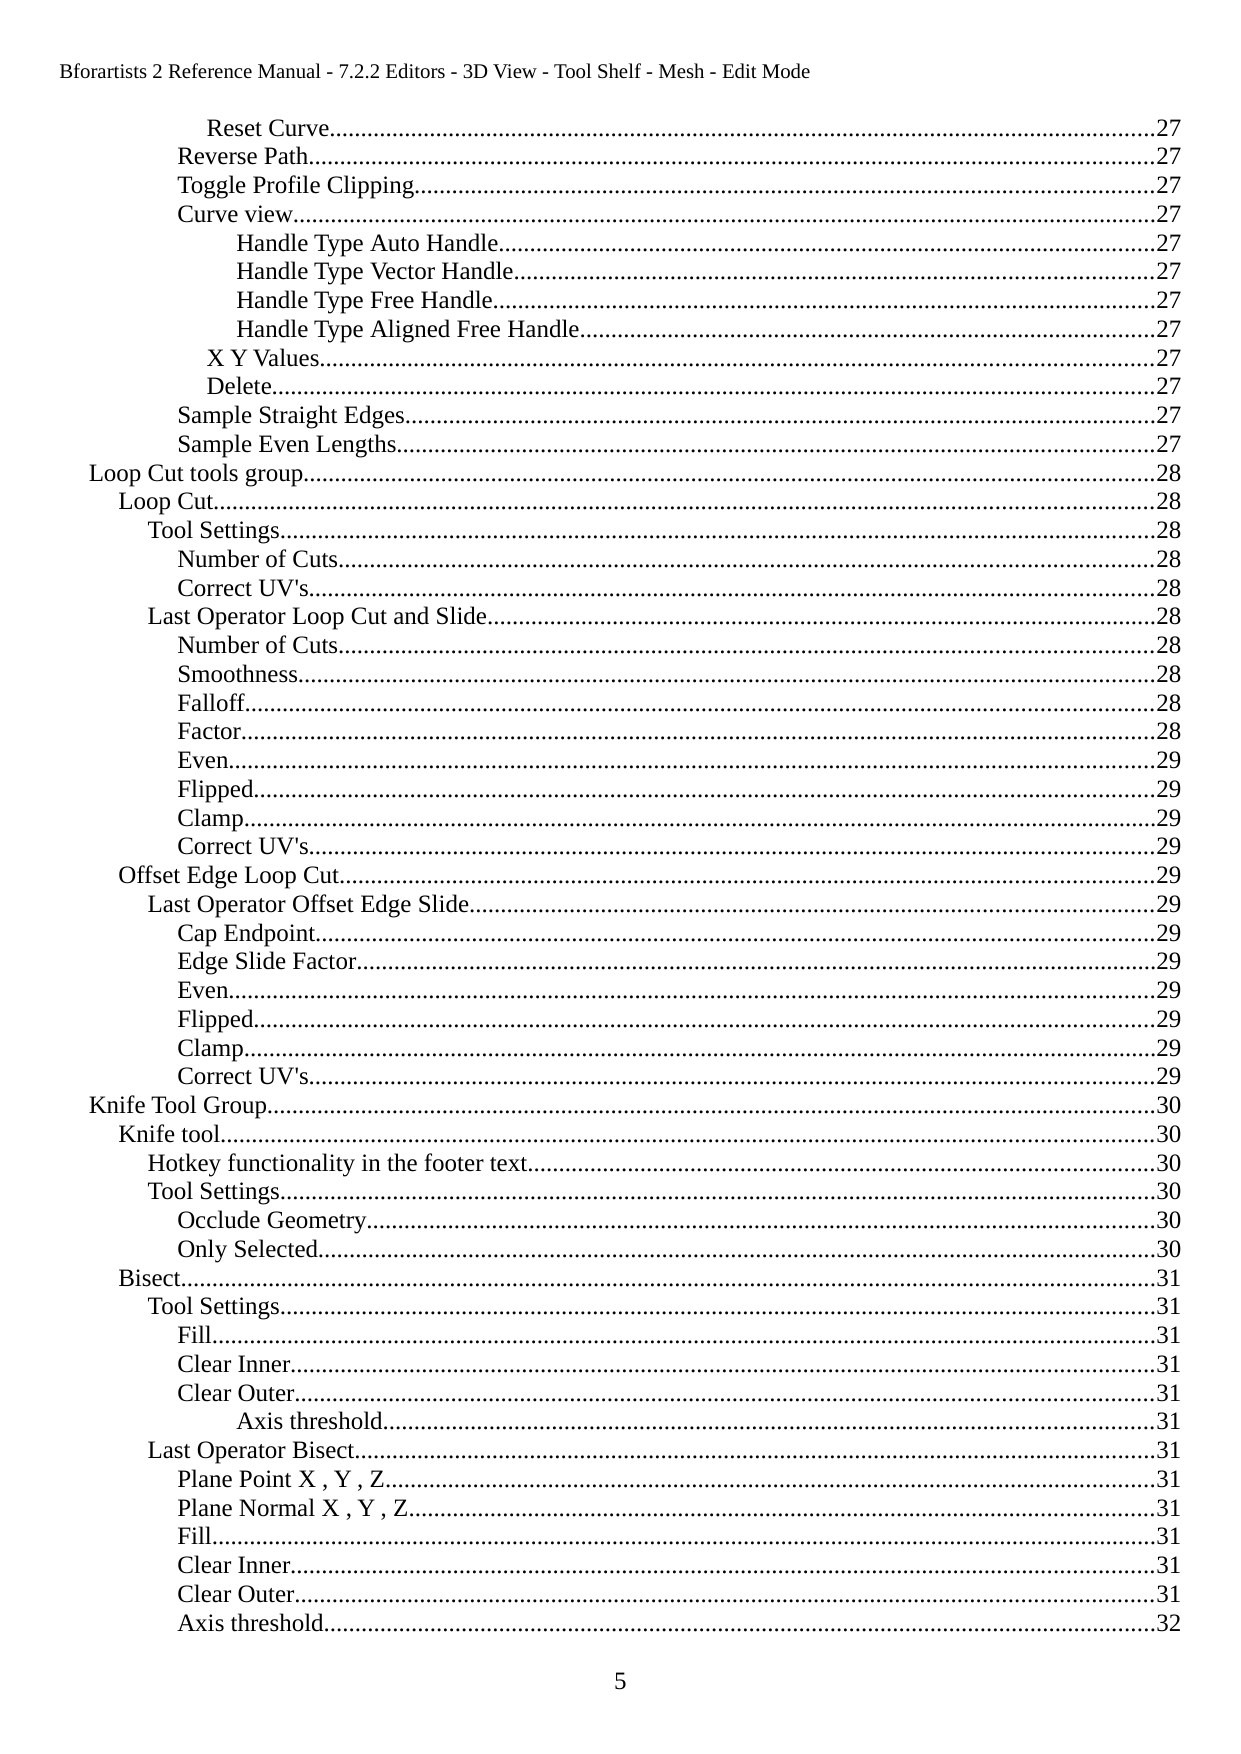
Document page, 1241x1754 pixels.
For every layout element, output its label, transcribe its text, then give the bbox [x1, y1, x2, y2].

text Hotkey functionality in the footer text 30 [147, 1148, 1181, 1176]
text Axis threshold 32 [177, 1608, 1181, 1636]
text Sample Even Lengths 27 [177, 429, 1181, 458]
text Flipped 29 [177, 774, 1181, 803]
text Flipped 29 [177, 1004, 1181, 1033]
text Handle Type Auto Handle 27 [236, 228, 1181, 256]
text Correct UV's 29 [177, 831, 1181, 860]
text Knife Tool Group 30 [88, 1090, 1181, 1119]
text Clamp 29 [177, 803, 1181, 831]
text Toggle Profile Clipping 27 [177, 170, 1181, 199]
text Correct UV's 28 [177, 573, 1181, 601]
text Number of Cuts 28 [177, 630, 1181, 659]
text Only Selected 30 [177, 1234, 1181, 1263]
text Plane Normal X , Y , Z 31 [177, 1493, 1181, 1521]
text Handle Type Vector Handle 27 [236, 256, 1181, 285]
text Handle Type Aligned Free Handle 27 [236, 314, 1181, 343]
text Sample Straight Edges 27 [177, 400, 1181, 429]
text Reset Curve 27 [206, 113, 1181, 141]
text Fill 31 [177, 1521, 1181, 1550]
text Clamp 29 [177, 1033, 1181, 1061]
text Last Operator Bisect 31 [147, 1435, 1181, 1464]
text Axis threshold 31 [236, 1406, 1181, 1435]
text Factor 28 [177, 716, 1181, 745]
text Bisect 31 [118, 1263, 1181, 1291]
text Last Operator Offset Edge Slide 29 [147, 889, 1181, 918]
text Occlude Geometry 30 [177, 1205, 1181, 1234]
text Offset Edge Loop Cut 29 [118, 860, 1181, 889]
text Smoothness 28 [177, 659, 1181, 688]
text Reverse Path 27 [177, 141, 1181, 170]
text Edge Slide Factor 29 [177, 946, 1181, 975]
text Loop Cut 28 [118, 486, 1181, 515]
text Loop Cut tools group 28 [88, 458, 1181, 486]
text Plane Point X , Y , Z 31 [177, 1464, 1181, 1493]
text Clear Outer 31 [177, 1378, 1181, 1406]
text Fill 31 [177, 1320, 1181, 1349]
text Cap Endpoint 29 [177, 918, 1181, 946]
text Handle Type Free Handle 27 [236, 285, 1181, 314]
text Even 29 [177, 975, 1181, 1004]
text Clear Inner 31 [177, 1349, 1181, 1378]
text Correct UV's 29 [177, 1061, 1181, 1090]
text Falloff 28 [177, 688, 1181, 716]
text Knife tool 30 [118, 1119, 1181, 1148]
text Curve view 27 [177, 199, 1181, 228]
text Clear Outer 31 [177, 1579, 1181, 1608]
text Number of Cuts 28 [177, 544, 1181, 573]
text Tool Settings 30 [147, 1176, 1181, 1205]
text Clear Inner 31 [177, 1550, 1181, 1579]
text Tool Settings 28 [147, 515, 1181, 544]
text Tool Settings 31 [147, 1291, 1181, 1320]
text Last Operator Loop Cut and Slide 28 [147, 601, 1181, 630]
text X Y Values 27 [206, 343, 1181, 371]
text Even 29 [177, 745, 1181, 774]
text Delete 27 [206, 371, 1181, 400]
